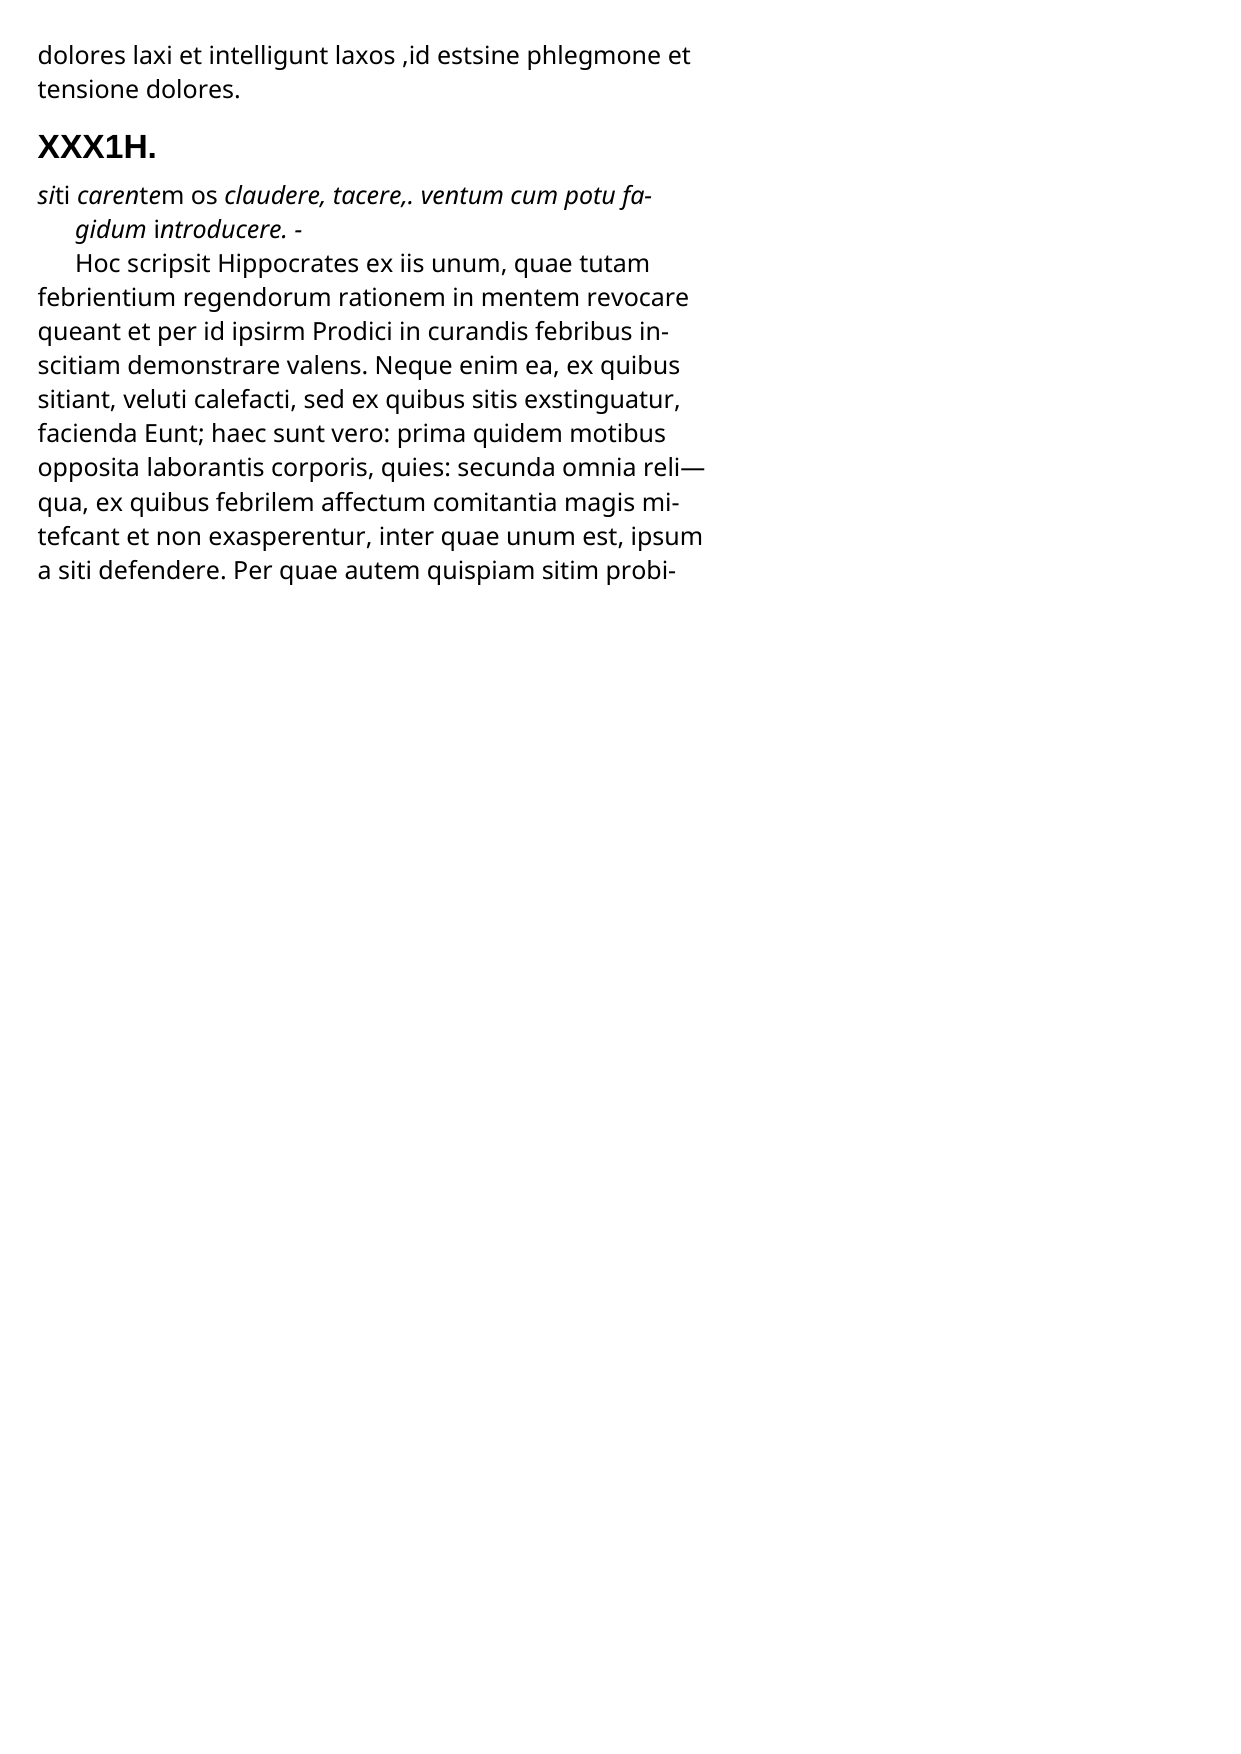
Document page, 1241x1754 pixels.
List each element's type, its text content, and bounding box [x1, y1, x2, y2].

text dolores laxi et intelligunt laxos ,id estsine phlegmone et tensione dolores. [37, 37, 1203, 106]
subtitle XXX1H. [37, 126, 1203, 165]
text siti carentem os claudere, tacere,. ventum cum potu fa- gidum introducere. - [37, 178, 1203, 246]
text Hoc scripsit Hippocrates ex iis unum, quae tutam febrientium regendorum rationem in mentem revocare queant et per id ipsirm Prodici in curandis febribus in- scitiam demonstrare valens. Neque enim ea, ex quibus sitiant, veluti calefacti, sed ex quibus sitis exstinguatur, facienda Eunt; haec sunt vero: prima quidem motibus opposita laborantis corporis, quies: secunda omnia reli— qua, ex quibus febrilem affectum comitantia magis mi- tefcant et non exasperentur, inter quae unum est, ipsum a siti defendere. Per quae autem quispiam sitim probi- [37, 246, 1203, 586]
